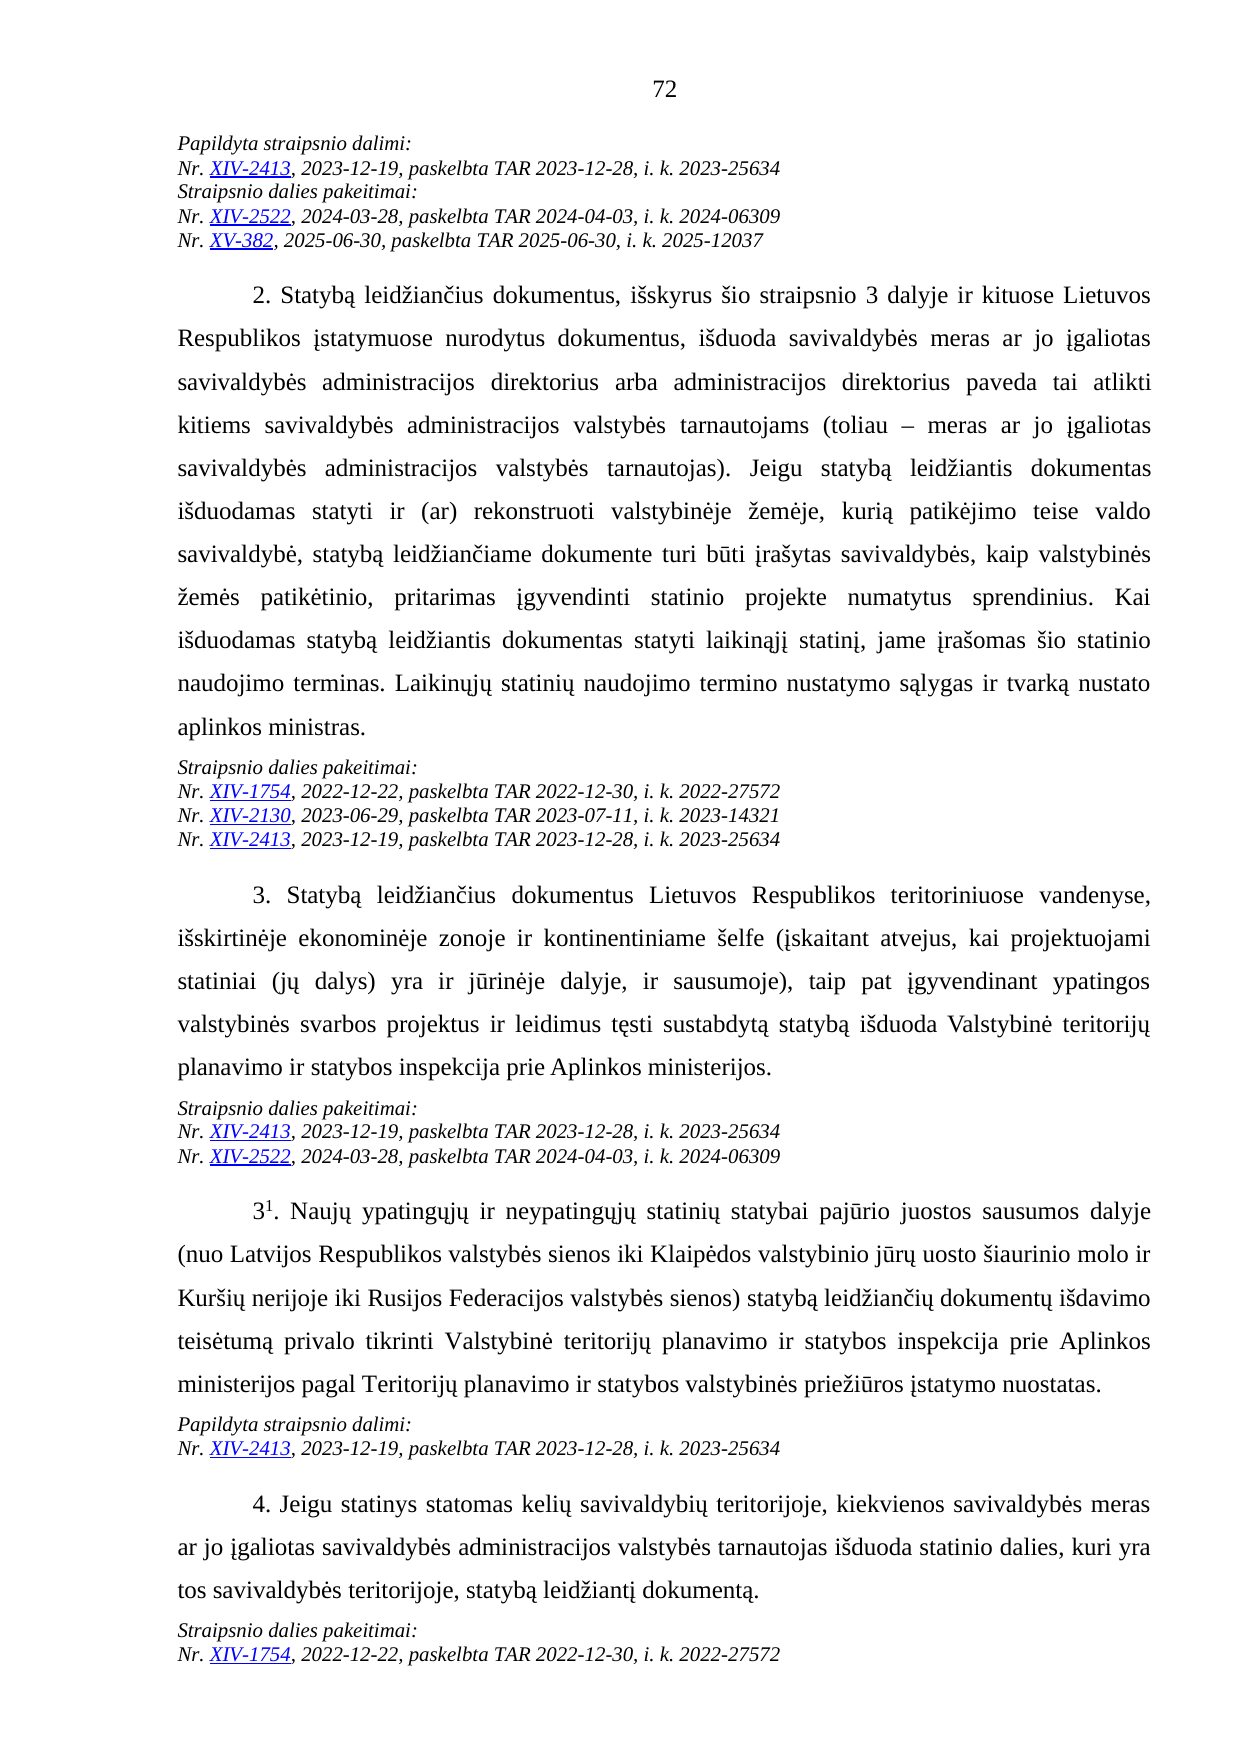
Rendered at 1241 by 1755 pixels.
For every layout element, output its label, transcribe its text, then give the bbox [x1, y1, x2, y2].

text Straipsnio dalies pakeitimai: [177, 179, 1152, 203]
text Nr. XIV-2413, 2023-12-19, paskelbta TAR 2023-12-28, i. k. 2023-25634 [177, 827, 1152, 851]
text Papildyta straipsnio dalimi: [177, 1412, 1152, 1436]
text Papildyta straipsnio dalimi: [177, 131, 1152, 155]
text Nr. XIV-2522, 2024-03-28, paskelbta TAR 2024-04-03, i. k. 2024-06309 [177, 1143, 1152, 1168]
text Nr. XIV-2413, 2023-12-19, paskelbta TAR 2023-12-28, i. k. 2023-25634 [177, 1119, 1152, 1143]
text Straipsnio dalies pakeitimai: [177, 755, 1152, 779]
text Nr. XIV-1754, 2022-12-22, paskelbta TAR 2022-12-30, i. k. 2022-27572 [177, 1642, 1152, 1666]
text 2. Statybą leidžiančius dokumentus, išskyrus šio straipsnio 3 dalyje ir kituose Lietuvos Respublikos įstatymuose nurodytus dokumentus, išduoda savivaldybės meras ar jo įgaliotas savivaldybės administracijos direktorius arba administracijos direktorius paveda tai atlikti kitiems savivaldybės administracijos valstybės tarnautojams (toliau – meras ar jo įgaliotas savivaldybės administracijos valstybės tarnautojas). Jeigu statybą leidžiantis dokumentas išduodamas statyti ir (ar) rekonstruoti valstybinėje žemėje, kurią patikėjimo teise valdo savivaldybė, statybą leidžiančiame dokumente turi būti įrašytas savivaldybės, kaip valstybinės žemės patikėtinio, pritarimas įgyvendinti statinio projekte numatytus sprendinius. Kai išduodamas statybą leidžiantis dokumentas statyti laikinąjį statinį, jame įrašomas šio statinio naudojimo terminas. Laikinųjų statinių naudojimo termino nustatymo sąlygas ir tvarką nustato aplinkos ministras. [177, 280, 1152, 740]
text 3. Statybą leidžiančius dokumentus Lietuvos Respublikos teritoriniuose vandenyse, išskirtinėje ekonominėje zonoje ir kontinentiniame šelfe (įskaitant atvejus, kai projektuojami statiniai (jų dalys) yra ir jūrinėje dalyje, ir sausumoje), taip pat įgyvendinant ypatingos valstybinės svarbos projektus ir leidimus tęsti sustabdytą statybą išduoda Valstybinė teritorijų planavimo ir statybos inspekcija prie Aplinkos ministerijos. [177, 880, 1152, 1081]
text Nr. XIV-1754, 2022-12-22, paskelbta TAR 2022-12-30, i. k. 2022-27572 [177, 779, 1152, 803]
text 31. Naujų ypatingųjų ir neypatingųjų statinių statybai pajūrio juostos sausumos dalyje (nuo Latvijos Respublikos valstybės sienos iki Klaipėdos valstybinio jūrų uosto šiaurinio molo ir Kuršių nerijoje iki Rusijos Federacijos valstybės sienos) statybą leidžiančių dokumentų išdavimo teisėtumą privalo tikrinti Valstybinė teritorijų planavimo ir statybos inspekcija prie Aplinkos ministerijos pagal Teritorijų planavimo ir statybos valstybinės priežiūros įstatymo nuostatas. [177, 1196, 1152, 1398]
text Nr. XV-382, 2025-06-30, paskelbta TAR 2025-06-30, i. k. 2025-12037 [177, 228, 1152, 252]
text Straipsnio dalies pakeitimai: [177, 1618, 1152, 1642]
text Nr. XIV-2522, 2024-03-28, paskelbta TAR 2024-04-03, i. k. 2024-06309 [177, 203, 1152, 228]
text 4. Jeigu statinys statomas kelių savivaldybių teritorijoje, kiekvienos savivaldybės meras ar jo įgaliotas savivaldybės administracijos valstybės tarnautojas išduoda statinio dalies, kuri yra tos savivaldybės teritorijoje, statybą leidžiantį dokumentą. [177, 1489, 1152, 1604]
text Straipsnio dalies pakeitimai: [177, 1095, 1152, 1119]
text Nr. XIV-2413, 2023-12-19, paskelbta TAR 2023-12-28, i. k. 2023-25634 [177, 155, 1152, 179]
text Nr. XIV-2413, 2023-12-19, paskelbta TAR 2023-12-28, i. k. 2023-25634 [177, 1436, 1152, 1460]
text Nr. XIV-2130, 2023-06-29, paskelbta TAR 2023-07-11, i. k. 2023-14321 [177, 803, 1152, 827]
